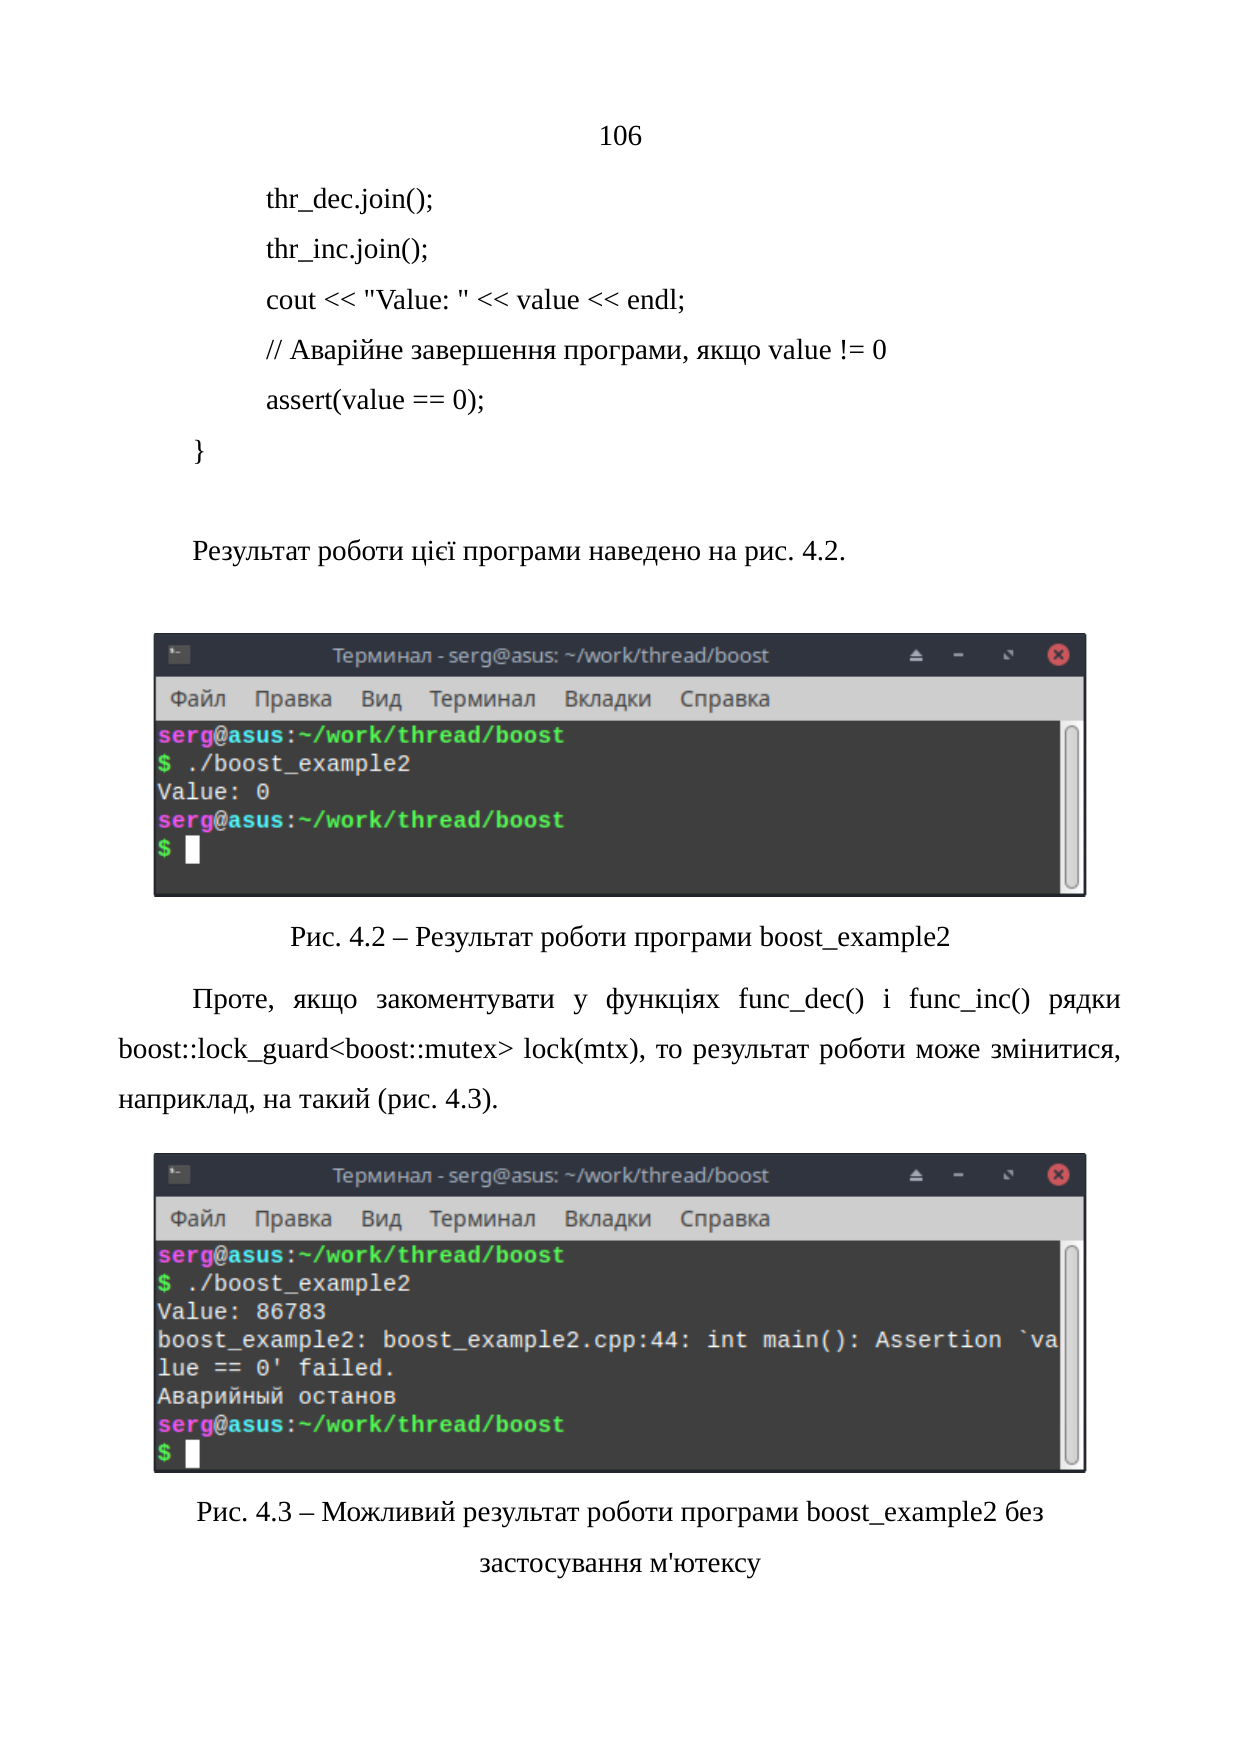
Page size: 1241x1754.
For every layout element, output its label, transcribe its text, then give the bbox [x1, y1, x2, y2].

picture [153, 1153, 1087, 1473]
text } [118, 433, 1122, 466]
text Рис. 4.3 – Можливий результат роботи програми boost_example2 без застосування м'ютексу [154, 1473, 1087, 1578]
text cout << "Value: " << value << endl; [118, 282, 1122, 315]
text Рис. 4.2 – Результат роботи програми boost_example2 [154, 897, 1087, 952]
text thr_inc.join(); [118, 231, 1122, 265]
text thr_dec.join(); [118, 181, 1122, 215]
text // Аварійне завершення програми, якщо value != 0 [118, 332, 1122, 366]
text assert(value == 0); [118, 382, 1122, 416]
picture [153, 633, 1087, 897]
text Результат роботи цієї програми наведено на рис. 4.2. [118, 533, 1122, 567]
text Проте, якщо закоментувати у функціях func_dec() і func_inc() рядки boost::lock_guard<boost::mutex> lock(mtx), то результат роботи може змінитися, наприклад, на такий (рис. 4.3). [118, 981, 1122, 1115]
